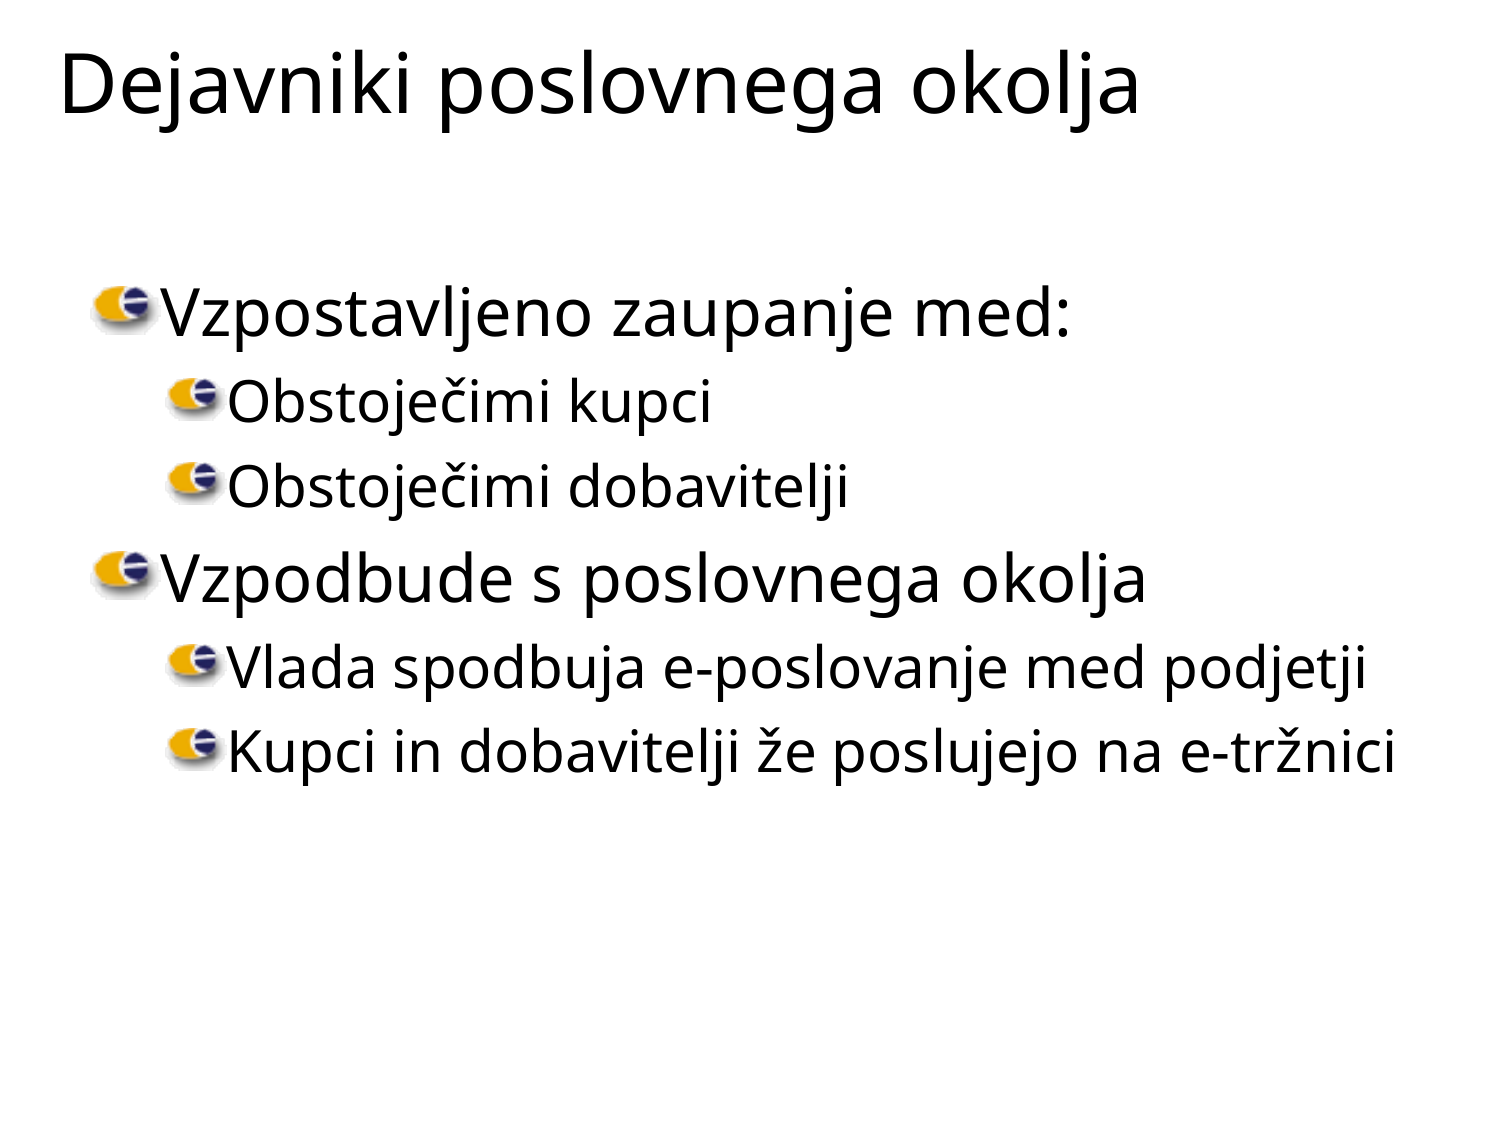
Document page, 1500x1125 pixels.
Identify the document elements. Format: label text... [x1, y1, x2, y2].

title Dejavniki poslovnega okolja [42, 22, 1466, 138]
list Vzpostavljeno zaupanje med: Obstoječimi kupci Obstoječimi dobavitelji Vzpodbude s poslovnega okolja Vlada spodbuja e-poslovanje med podjetji Kupci in dobavitelji že poslujejo na e-tržnici [74, 262, 1417, 994]
